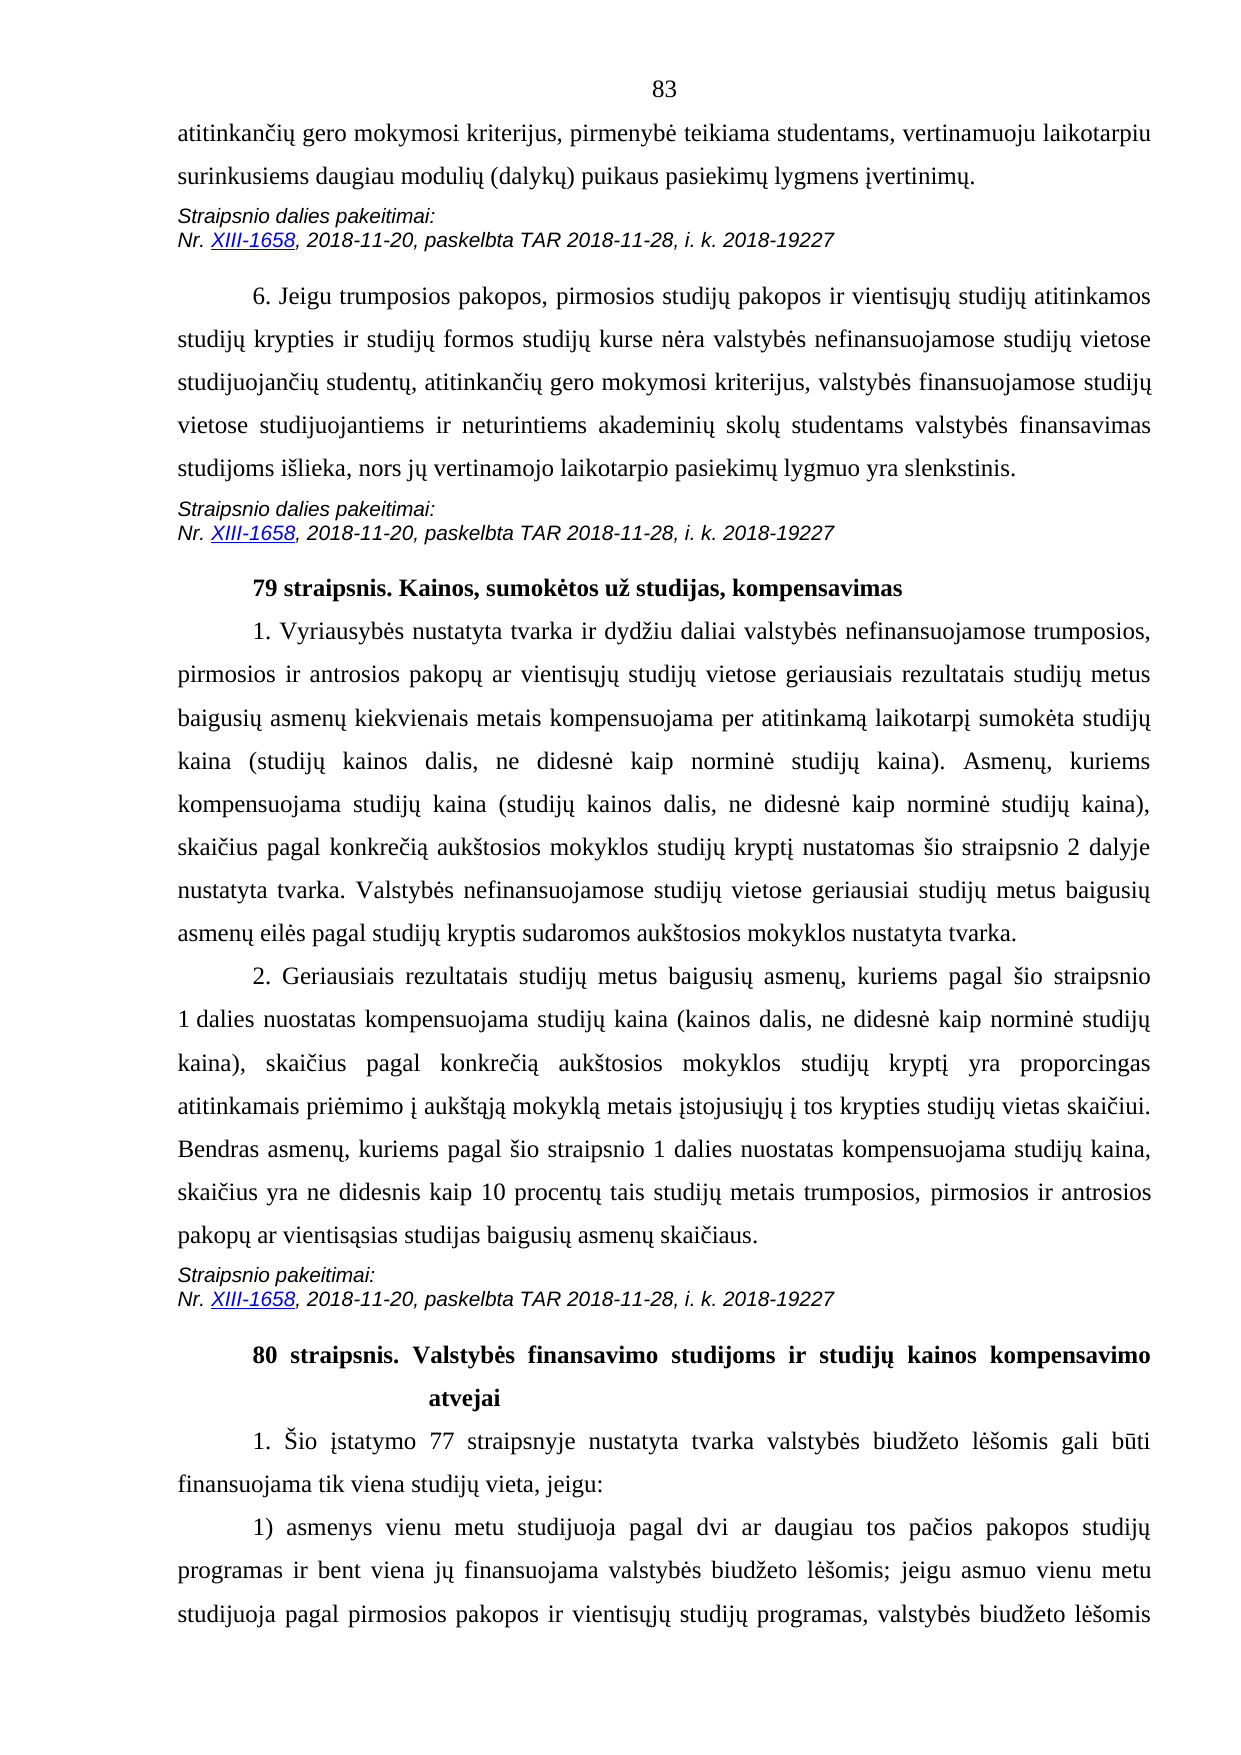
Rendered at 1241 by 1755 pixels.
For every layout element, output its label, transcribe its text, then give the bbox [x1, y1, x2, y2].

text Straipsnio pakeitimai: [177, 1263, 1152, 1287]
text 6. Jeigu trumposios pakopos, pirmosios studijų pakopos ir vientisųjų studijų atitinkamos studijų krypties ir studijų formos studijų kurse nėra valstybės nefinansuojamose studijų vietose studijuojančių studentų, atitinkančių gero mokymosi kriterijus, valstybės finansuojamose studijų vietose studijuojantiems ir neturintiems akademinių skolų studentams valstybės finansavimas studijoms išlieka, nors jų vertinamojo laikotarpio pasiekimų lygmuo yra slenkstinis. [177, 281, 1152, 482]
text 1. Šio įstatymo 77 straipsnyje nustatyta tvarka valstybės biudžeto lėšomis gali būti finansuojama tik viena studijų vieta, jeigu: [177, 1426, 1152, 1498]
text atitinkančių gero mokymosi kriterijus, pirmenybė teikiama studentams, vertinamuoju laikotarpiu surinkusiems daugiau modulių (dalykų) puikaus pasiekimų lygmens įvertinimų. [177, 118, 1152, 190]
text Straipsnio dalies pakeitimai: [177, 497, 1152, 521]
text Straipsnio dalies pakeitimai: [177, 204, 1152, 228]
text 1) asmenys vienu metu studijuoja pagal dvi ar daugiau tos pačios pakopos studijų programas ir bent viena jų finansuojama valstybės biudžeto lėšomis; jeigu asmuo vienu metu studijuoja pagal pirmosios pakopos ir vientisųjų studijų programas, valstybės biudžeto lėšomis [177, 1512, 1152, 1627]
text 2. Geriausiais rezultatais studijų metus baigusių asmenų, kuriems pagal šio straipsnio 1 dalies nuostatas kompensuojama studijų kaina (kainos dalis, ne didesnė kaip norminė studijų kaina), skaičius pagal konkrečią aukštosios mokyklos studijų kryptį yra proporcingas atitinkamais priėmimo į aukštąją mokyklą metais įstojusiųjų į tos krypties studijų vietas skaičiui. Bendras asmenų, kuriems pagal šio straipsnio 1 dalies nuostatas kompensuojama studijų kaina, skaičius yra ne didesnis kaip 10 procentų tais studijų metais trumposios, pirmosios ir antrosios pakopų ar vientisąsias studijas baigusių asmenų skaičiaus. [177, 961, 1152, 1249]
text Nr. XIII-1658, 2018-11-20, paskelbta TAR 2018-11-28, i. k. 2018-19227 [177, 1287, 1152, 1311]
text Nr. XIII-1658, 2018-11-20, paskelbta TAR 2018-11-28, i. k. 2018-19227 [177, 521, 1152, 544]
text 80 straipsnis. Valstybės finansavimo studijoms ir studijų kainos kompensavimo atvejai [252, 1340, 1152, 1412]
text Nr. XIII-1658, 2018-11-20, paskelbta TAR 2018-11-28, i. k. 2018-19227 [177, 228, 1152, 252]
text 1. Vyriausybės nustatyta tvarka ir dydžiu daliai valstybės nefinansuojamose trumposios, pirmosios ir antrosios pakopų ar vientisųjų studijų vietose geriausiais rezultatais studijų metus baigusių asmenų kiekvienais metais kompensuojama per atitinkamą laikotarpį sumokėta studijų kaina (studijų kainos dalis, ne didesnė kaip norminė studijų kaina). Asmenų, kuriems kompensuojama studijų kaina (studijų kainos dalis, ne didesnė kaip norminė studijų kaina), skaičius pagal konkrečią aukštosios mokyklos studijų kryptį nustatomas šio straipsnio 2 dalyje nustatyta tvarka. Valstybės nefinansuojamose studijų vietose geriausiai studijų metus baigusių asmenų eilės pagal studijų kryptis sudaromos aukštosios mokyklos nustatyta tvarka. [177, 616, 1152, 947]
text 79 straipsnis. Kainos, sumokėtos už studijas, kompensavimas [177, 573, 1152, 602]
